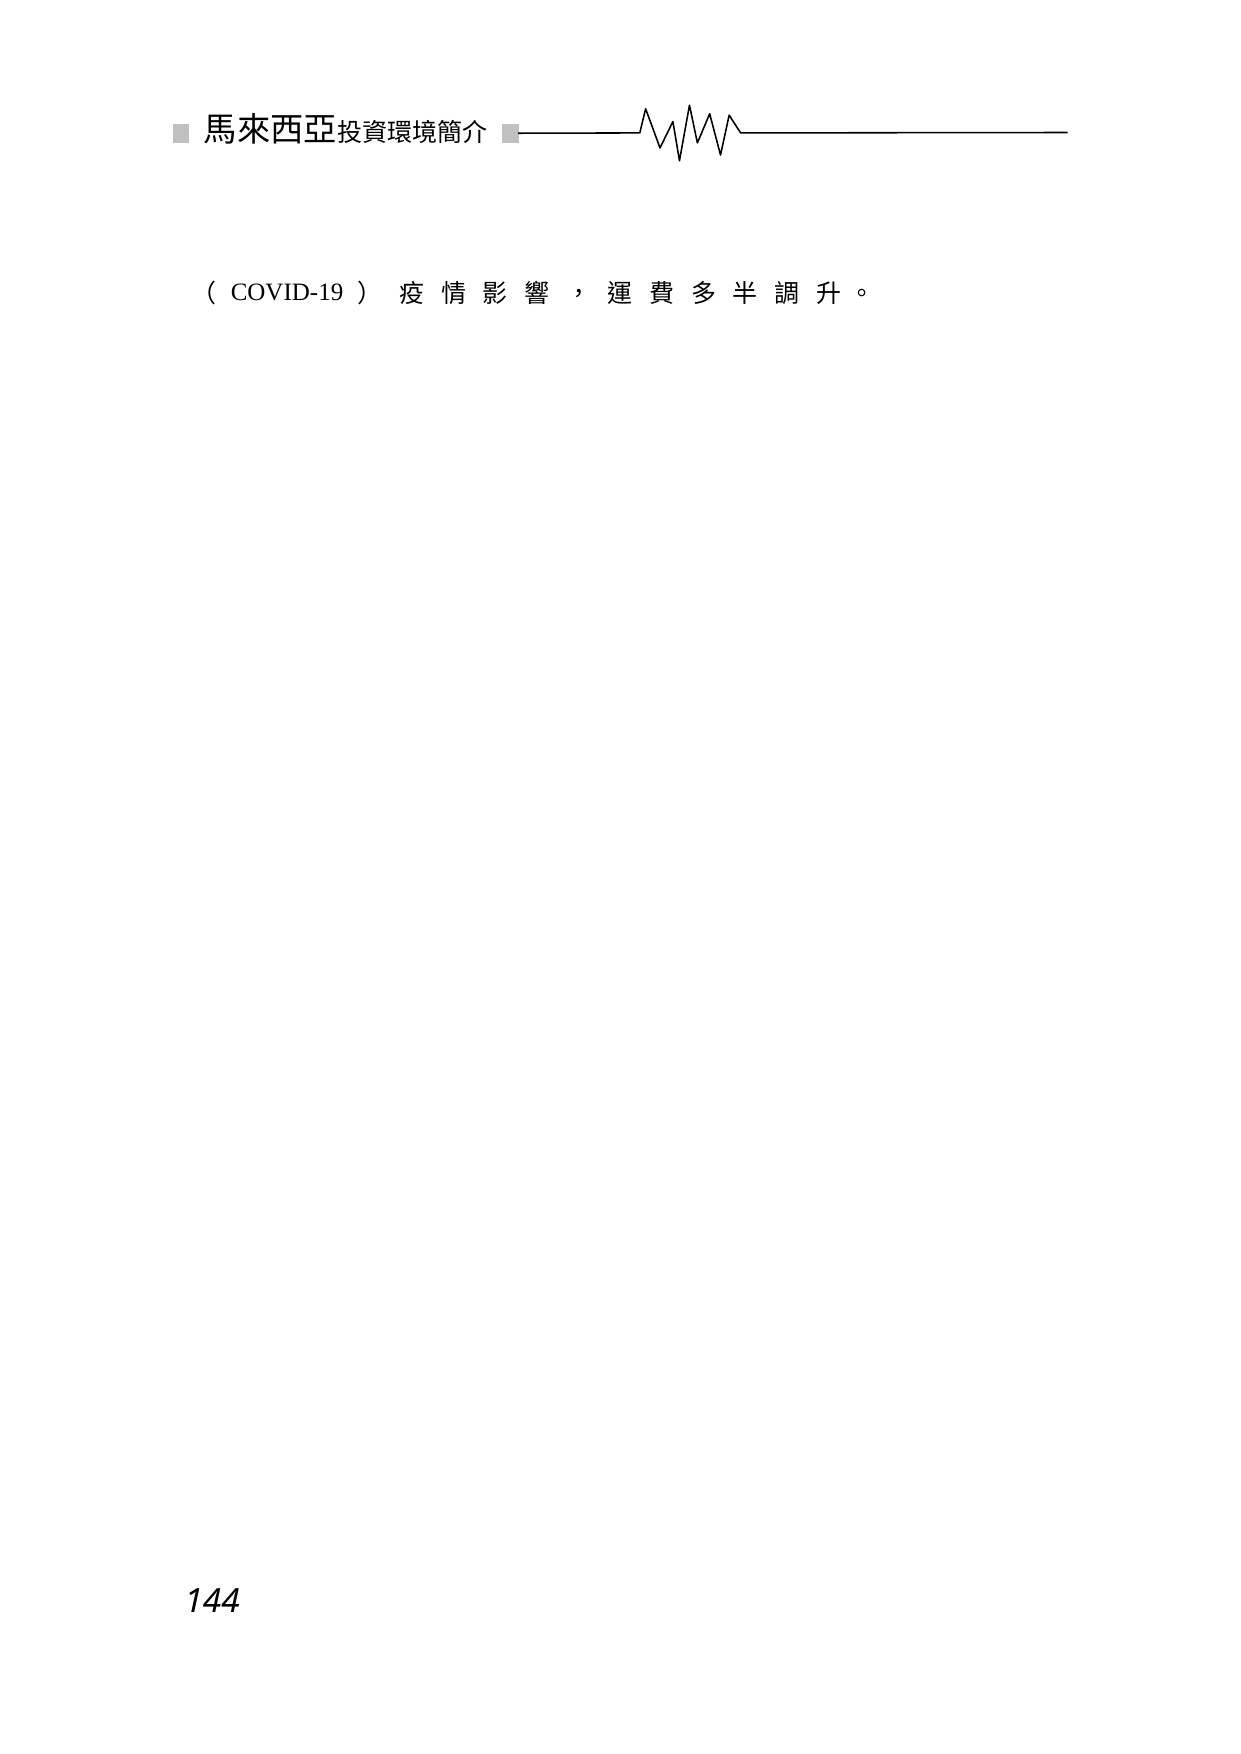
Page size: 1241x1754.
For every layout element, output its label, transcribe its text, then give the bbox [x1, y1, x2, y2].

text （COVID-19）疫情影響，運費多半調升。 [183, 250, 1058, 313]
